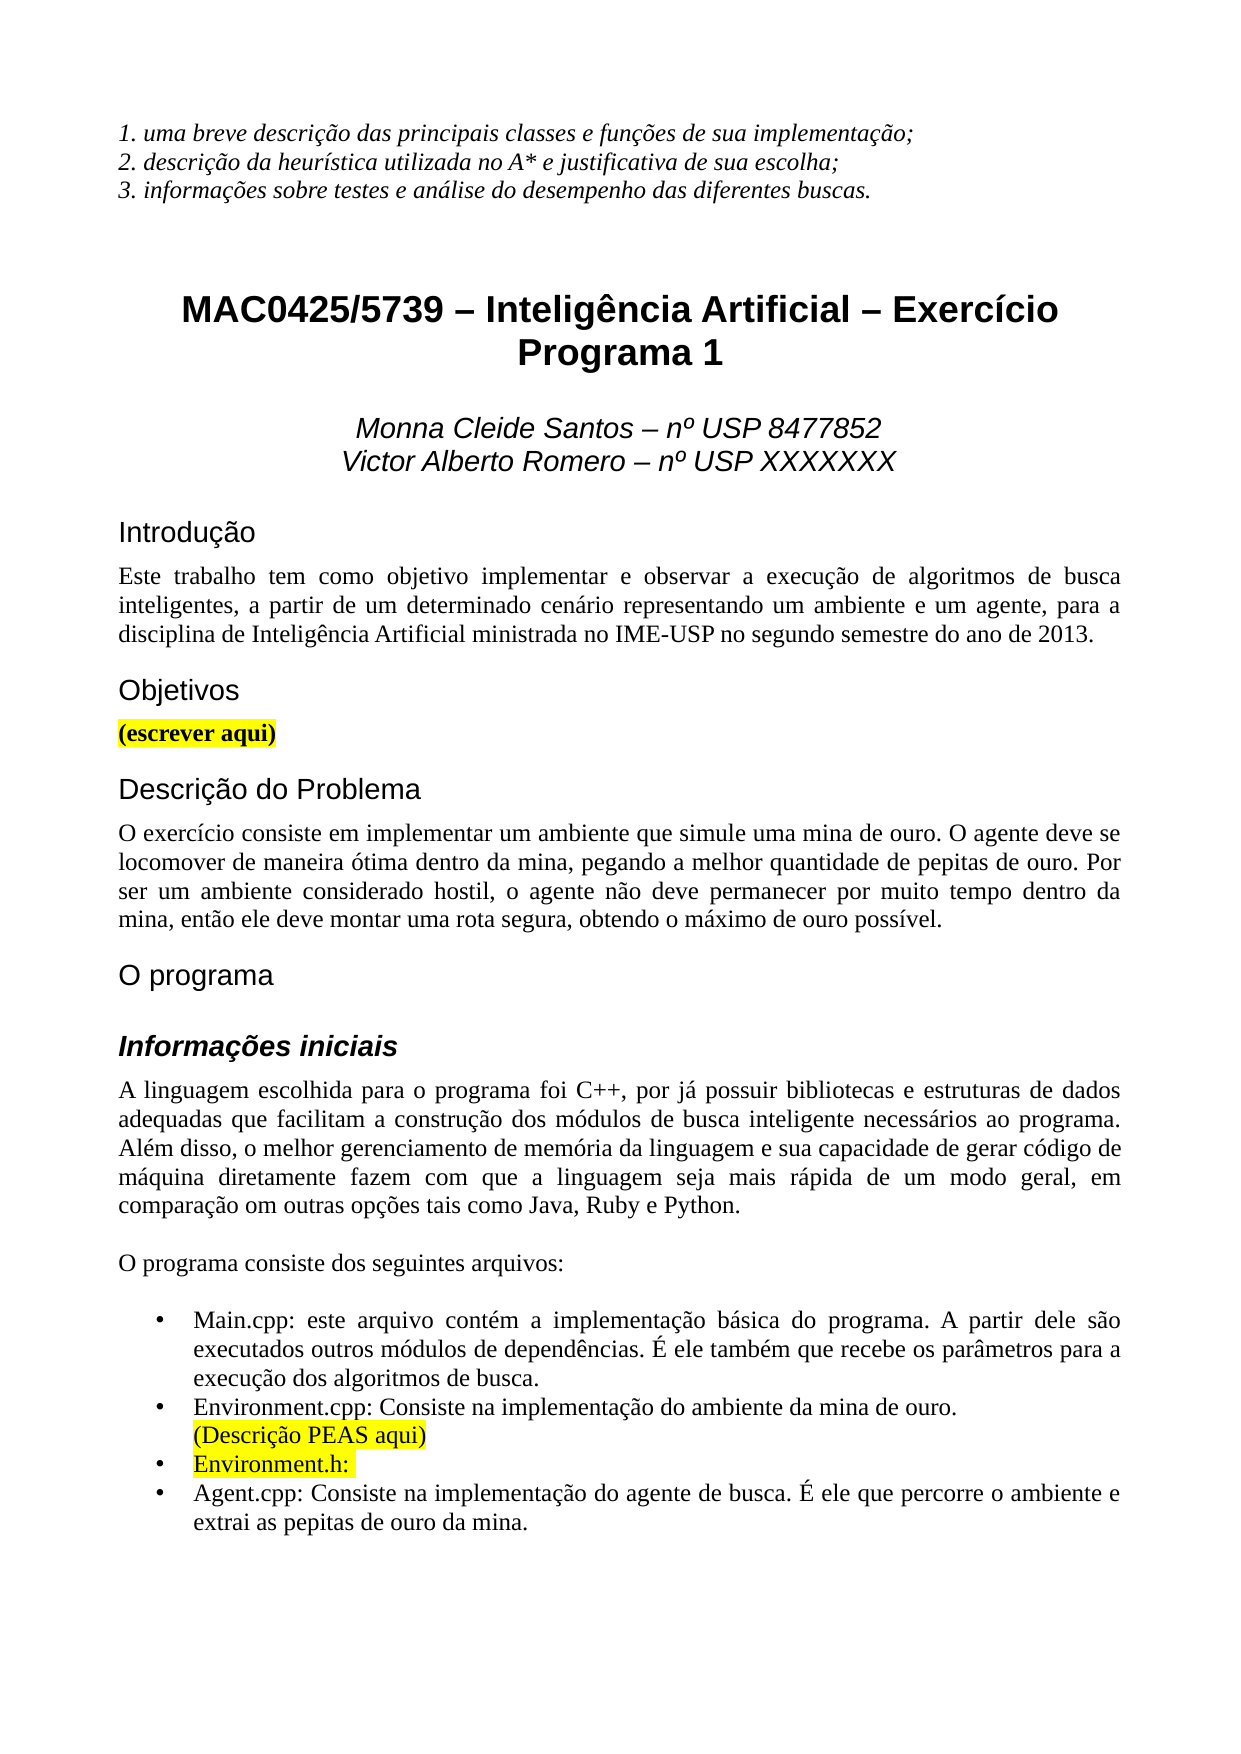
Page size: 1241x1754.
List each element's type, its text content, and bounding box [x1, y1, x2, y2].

list Agent.cpp: Consiste na implementação do agente de busca. É ele que percorre o ambiente e extrai as pepitas de ouro da mina. [156, 1478, 1122, 1535]
text O exercício consiste em implementar um ambiente que simule uma mina de ouro. O agente deve se locomover de maneira ótima dentro da mina, pegando a melhor quantidade de pepitas de ouro. Por ser um ambiente considerado hostil, o agente não deve permanecer por muito tempo dentro da mina, então ele deve montar uma rota segura, obtendo o máximo de ouro possível. [118, 818, 1122, 933]
subtitle O programa [118, 958, 1122, 992]
list Environment.cpp: Consiste na implementação do ambiente da mina de ouro. [156, 1392, 1122, 1420]
text (escrever aqui) [118, 718, 1122, 747]
text 3. informações sobre testes e análise do desempenho das diferentes buscas. [118, 176, 1122, 204]
text Este trabalho tem como objetivo implementar e observar a execução de algoritmos de busca inteligentes, a partir de um determinado cenário representando um ambiente e um agente, para a disciplina de Inteligência Artificial ministrada no IME-USP no segundo semestre do ano de 2013. [118, 561, 1122, 647]
text O programa consiste dos seguintes arquivos: [118, 1248, 1122, 1277]
list Main.cpp: este arquivo contém a implementação básica do programa. A partir dele são executados outros módulos de dependências. É ele também que recebe os parâmetros para a execução dos algoritmos de busca. [156, 1305, 1122, 1392]
subtitle Introdução [118, 515, 1122, 549]
subtitle Descrição do Problema [118, 772, 1122, 806]
subtitle Objetivos [118, 672, 1122, 706]
text A linguagem escolhida para o programa foi C++, por já possuir bibliotecas e estruturas de dados adequadas que facilitam a construção dos módulos de busca inteligente necessários ao programa. Além disso, o melhor gerenciamento de memória da linguagem e sua capacidade de gerar código de máquina diretamente fazem com que a linguagem seja mais rápida de um modo geral, em comparação om outras opções tais como Java, Ruby e Python. [118, 1075, 1122, 1219]
list Environment.h: [156, 1449, 1122, 1478]
title MAC0425/5739 – Inteligência Artificial – Exercício Programa 1 [118, 287, 1122, 373]
text 1. uma breve descrição das principais classes e funções de sua implementação; [118, 118, 1122, 147]
subtitle Informações iniciais [118, 1029, 1122, 1063]
subtitle Monna Cleide Santos – nº USP 8477852 Victor Alberto Romero – nº USP XXXXXXX [118, 411, 1122, 478]
list (Descrição PEAS aqui) [156, 1420, 1122, 1449]
text 2. descrição da heurística utilizada no A* e justificativa de sua escolha; [118, 147, 1122, 176]
